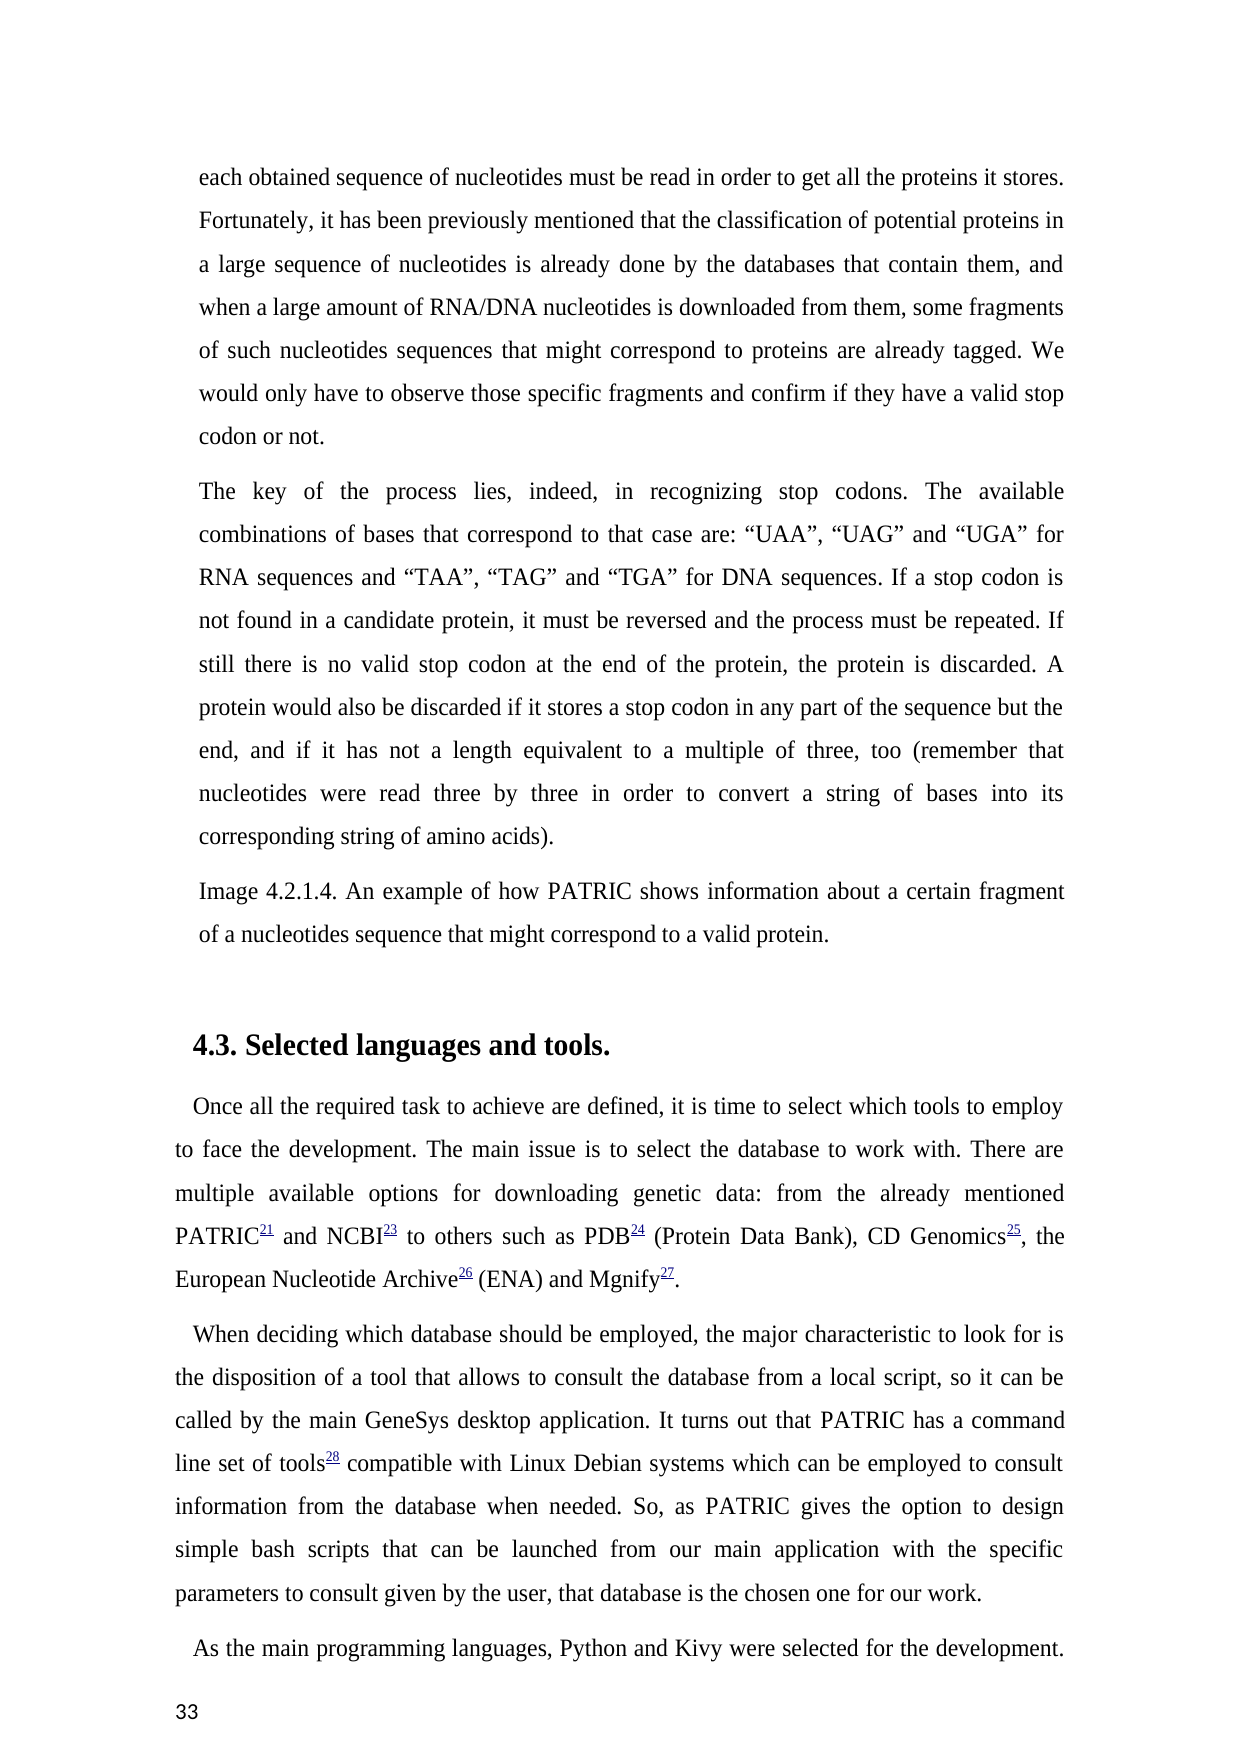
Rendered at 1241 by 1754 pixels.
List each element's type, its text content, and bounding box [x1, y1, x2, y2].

text Once all the required task to achieve are defined, it is time to select which tools to employ to face the development. The main issue is to select the database to work with. There are multiple available options for downloading genetic data: from the already mentioned PATRIC21 and NCBI23 to others such as PDB24 (Protein Data Bank), CD Genomics25, the European Nucleotide Archive26 (ENA) and Mgnify27. [175, 1091, 1065, 1293]
list each obtained sequence of nucleotides must be read in order to get all the proteins it stores. Fortunately, it has been previously mentioned that the classification of potential proteins in a large sequence of nucleotides is already done by the databases that contain them, and when a large amount of RNA/DNA nucleotides is downloaded from them, some fragments of such nucleotides sequences that might correspond to proteins are already tagged. We would only have to observe those specific fragments and confirm if they have a valid stop codon or not. [175, 162, 1065, 450]
text When deciding which database should be employed, the major characteristic to look for is the disposition of a tool that allows to consult the database from a local script, so it can be called by the main GeneSys desktop application. It turns out that PATRIC has a command line set of tools28 compatible with Linux Debian systems which can be employed to consult information from the database when needed. So, as PATRIC gives the option to design simple bash scripts that can be launched from our main application with the specific parameters to consult given by the user, that database is the chosen one for our work. [175, 1319, 1065, 1606]
list The key of the process lies, indeed, in recognizing stop codons. The available combinations of bases that correspond to that case are: “UAA”, “UAG” and “UGA” for RNA sequences and “TAA”, “TAG” and “TGA” for DNA sequences. If a stop codon is not found in a candidate protein, it must be reversed and the process must be repeated. If still there is no valid stop codon at the end of the protein, the protein is discarded. A protein would also be discarded if it stores a stop codon in any part of the sequence but the end, and if it has not a length equivalent to a multiple of three, too (remember that nucleotides were read three by three in order to convert a string of bases into its corresponding string of amino acids). [175, 476, 1065, 850]
text 4.3. Selected languages and tools. [175, 1026, 1065, 1062]
text As the main programming languages, Python and Kivy were selected for the development. [175, 1633, 1065, 1661]
list Image 4.2.1.4. An example of how PATRIC shows information about a certain fragment of a nucleotides sequence that might correspond to a valid protein. [175, 876, 1065, 948]
